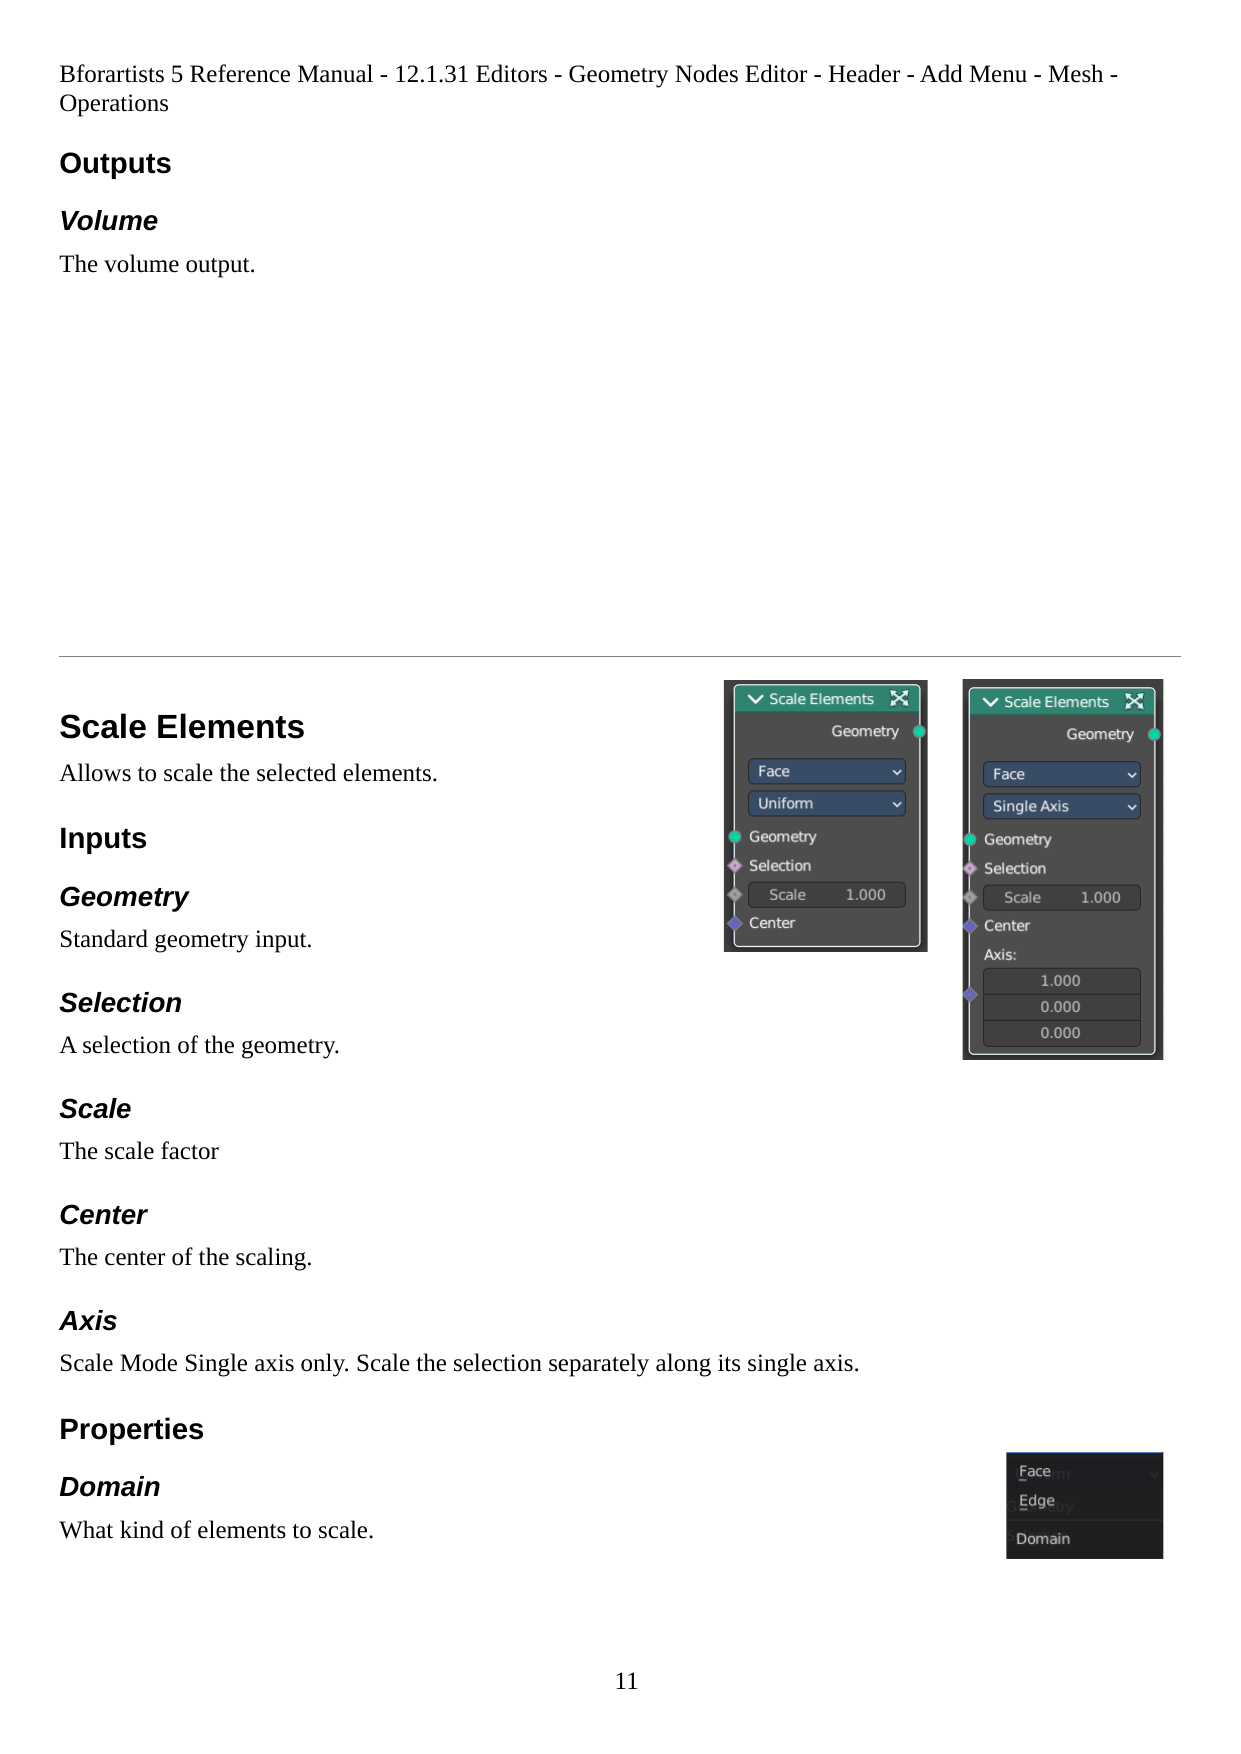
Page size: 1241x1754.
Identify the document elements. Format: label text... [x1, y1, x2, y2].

text Standard geometry input. [59, 924, 962, 953]
picture [962, 679, 1164, 1060]
text Scale Mode Single axis only. Scale the selection separately along its single axis. [59, 1348, 1181, 1377]
text Allows to scale the selected elements. [59, 758, 723, 787]
subtitle Inputs [59, 821, 723, 855]
subtitle Selection [59, 986, 962, 1018]
text The scale factor [59, 1136, 1181, 1165]
subtitle [928, 707, 962, 745]
subtitle Scale [59, 1092, 1181, 1124]
subtitle Domain [59, 1471, 1006, 1503]
subtitle [1164, 880, 1181, 912]
text The center of the scaling. [59, 1242, 1181, 1271]
text The volume output. [59, 249, 1181, 278]
text A selection of the geometry. [59, 1031, 962, 1059]
subtitle [1164, 986, 1181, 1018]
text [1164, 924, 1181, 953]
subtitle [1164, 707, 1181, 745]
subtitle Center [59, 1198, 1181, 1230]
picture [723, 680, 928, 952]
text [928, 758, 962, 787]
subtitle [1164, 821, 1181, 855]
subtitle Properties [59, 1412, 1181, 1446]
subtitle [928, 880, 962, 912]
subtitle Outputs [59, 146, 1181, 180]
subtitle [1164, 1471, 1181, 1503]
subtitle [928, 821, 962, 855]
subtitle Geometry [59, 880, 723, 912]
subtitle Volume [59, 205, 1181, 237]
picture [1006, 1452, 1164, 1559]
subtitle Scale Elements [59, 707, 723, 745]
text What kind of elements to scale. [59, 1515, 1006, 1544]
subtitle Axis [59, 1304, 1181, 1336]
